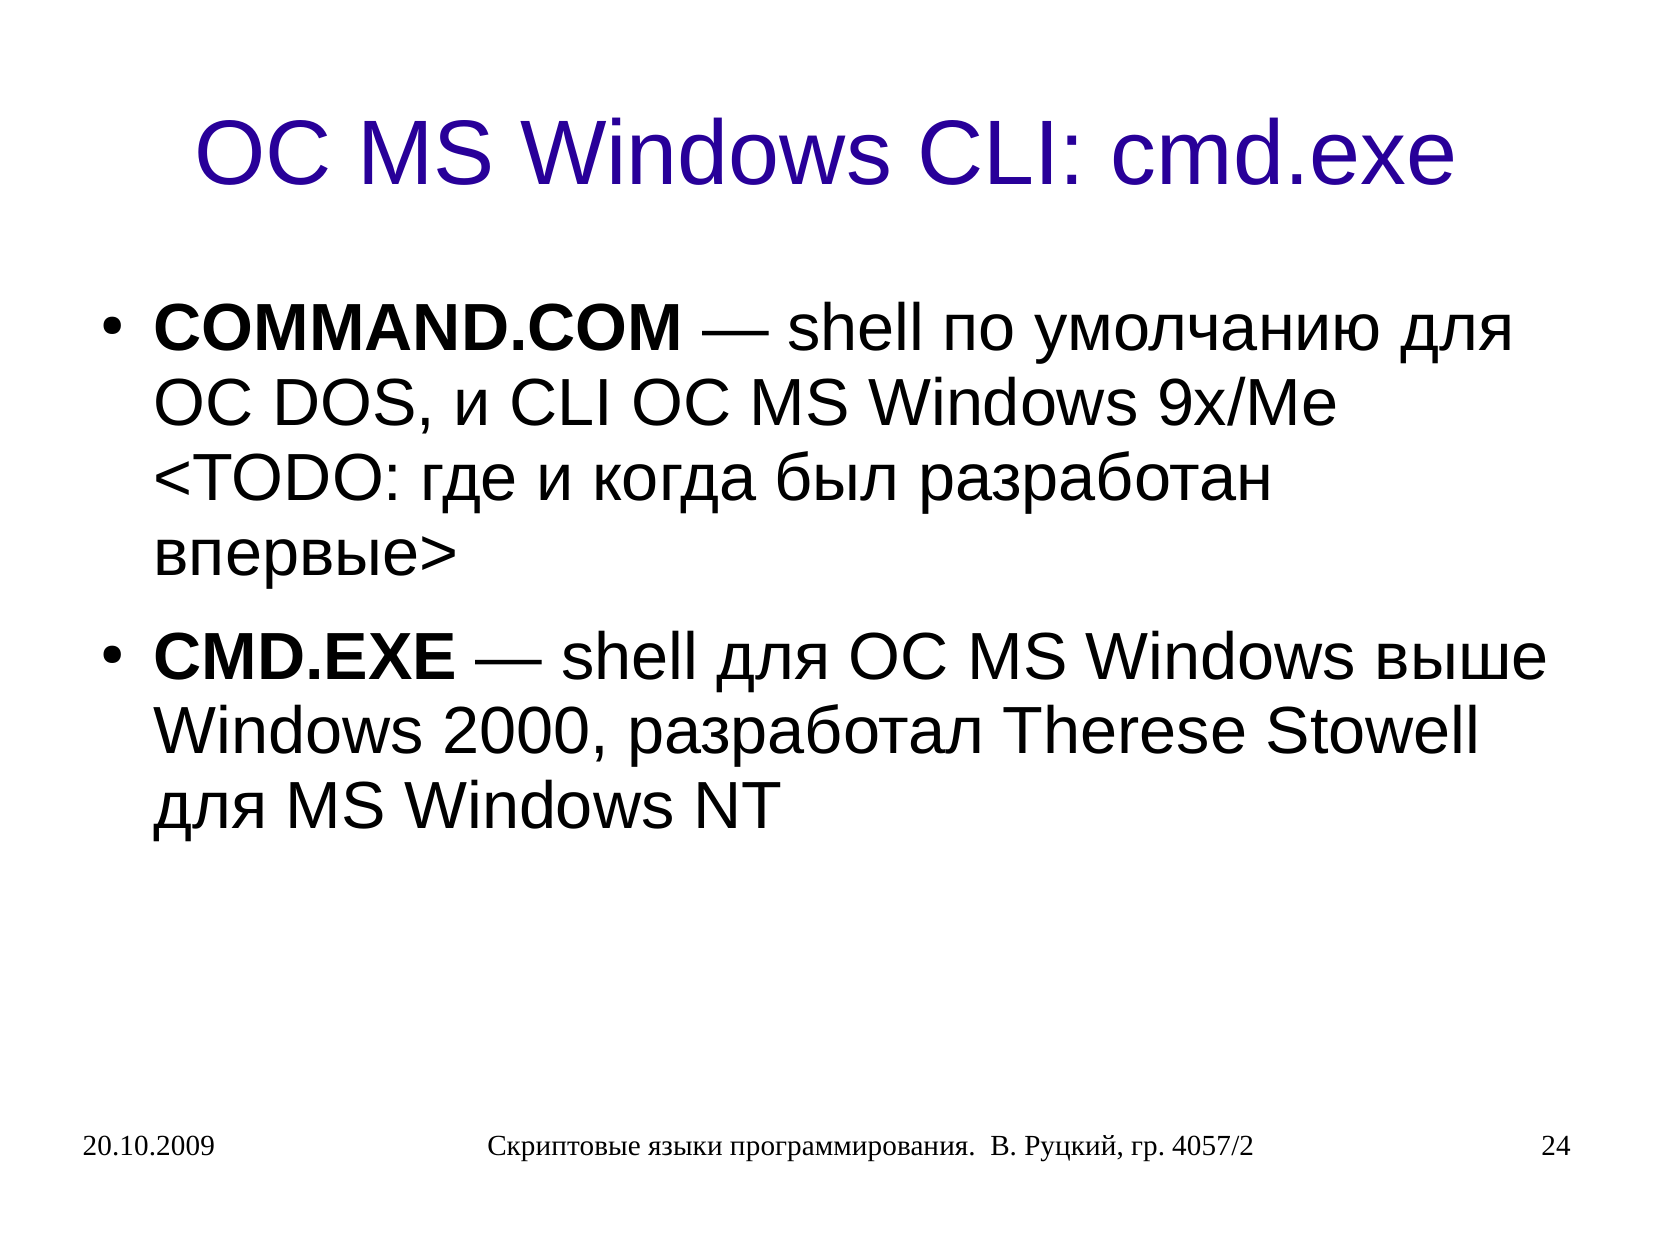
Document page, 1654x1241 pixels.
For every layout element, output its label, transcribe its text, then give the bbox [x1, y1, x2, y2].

title ОС MS Windows CLI: cmd.exe [82, 49, 1571, 257]
list COMMAND.COM — shell по умолчанию для ОС DOS, и CLI ОС MS Windows 9x/Me <TODO: где и когда был разработан впервые> CMD.EXE — shell для ОС MS Windows выше Windows 2000, разработал Therese Stowell для MS Windows NT [82, 290, 1571, 1109]
